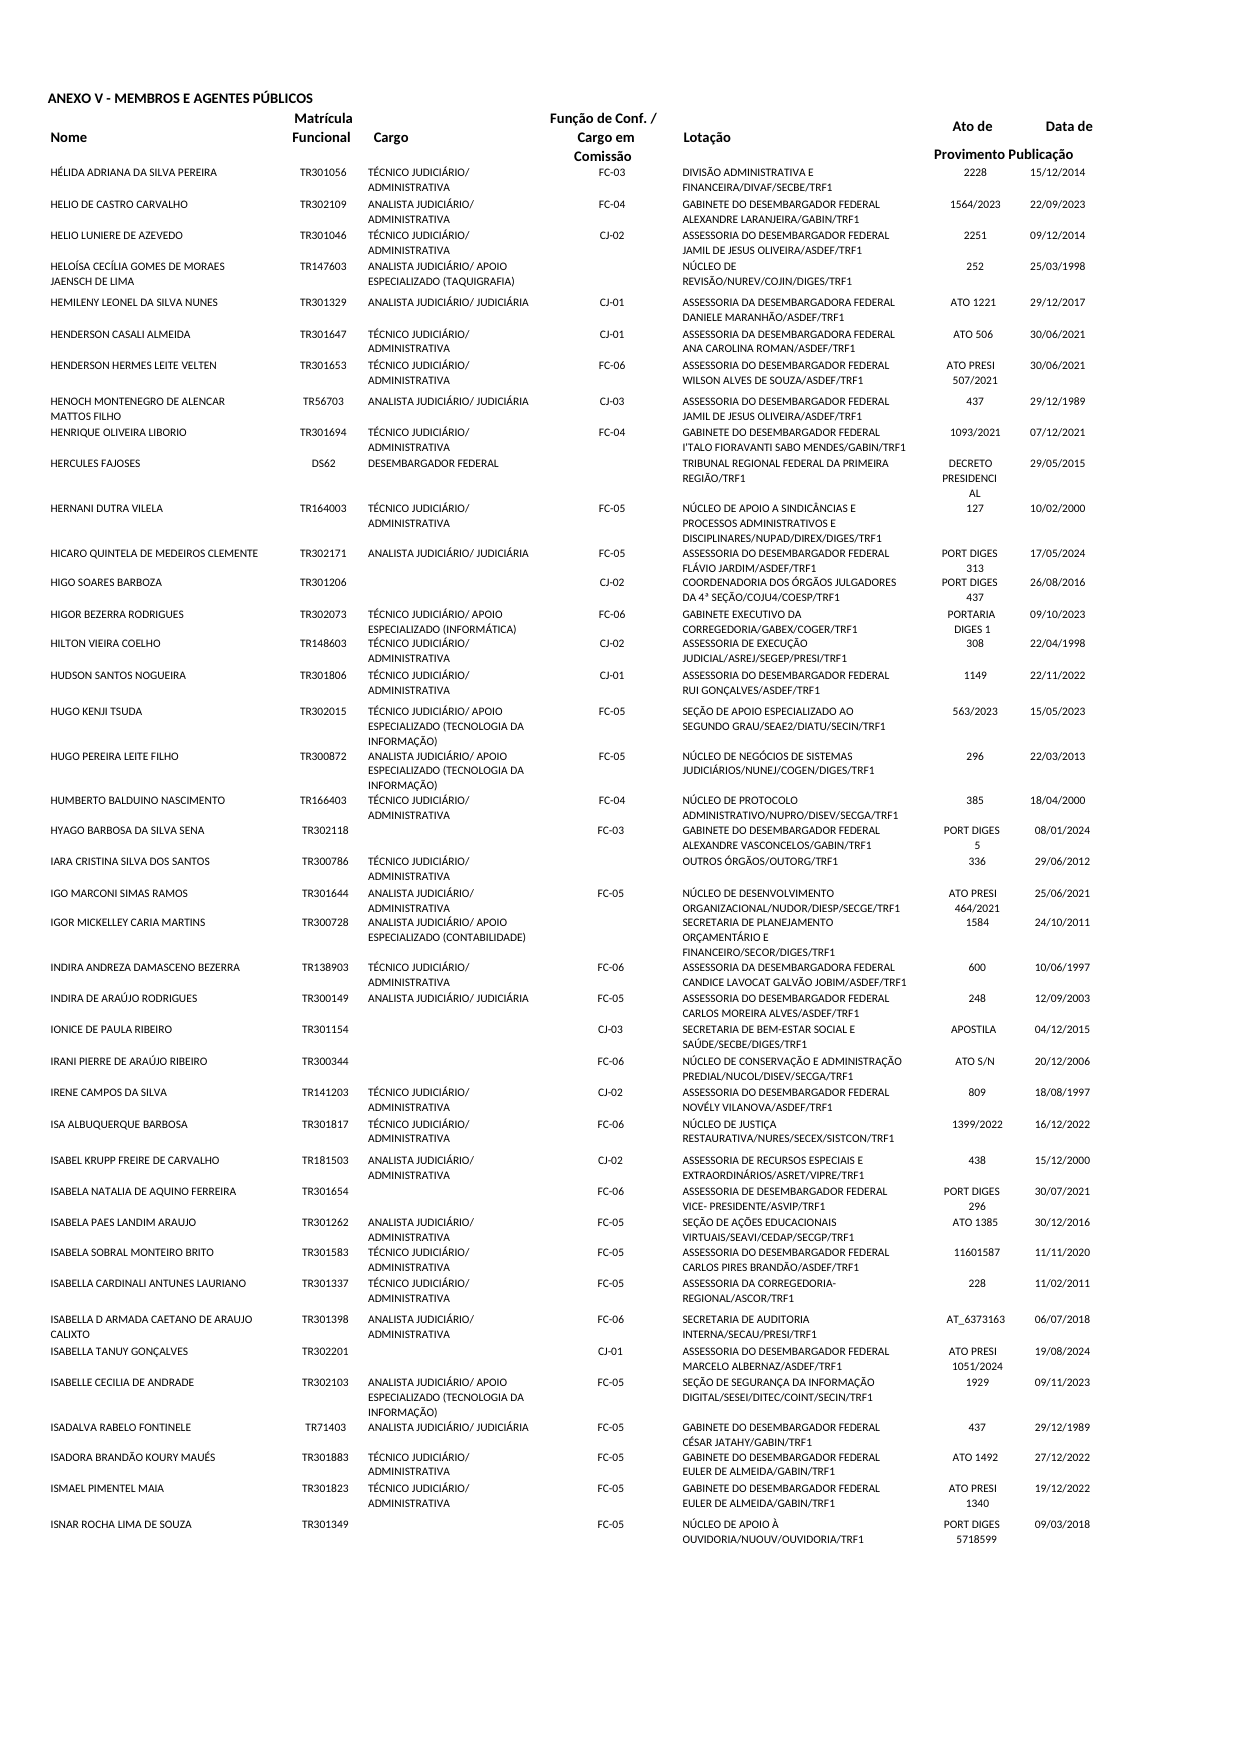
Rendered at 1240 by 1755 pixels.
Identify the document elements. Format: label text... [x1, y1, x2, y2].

table_cell FC-05 [550, 704, 682, 749]
table_cell 29/06/2012 [1035, 855, 1090, 886]
table_cell TR302103 [302, 1376, 368, 1420]
table_cell NÚCLEO DE DESENVOLVIMENTO ORGANIZACIONAL/NUDOR/DIESP/SECGE/TRF1 [682, 886, 944, 916]
table_cell ISABELLA CARDINALI ANTUNES LAURIANO [50, 1277, 302, 1313]
table_cell ISABELA NATALIA DE AQUINO FERREIRA [50, 1184, 302, 1216]
table_header Nome [50, 109, 292, 166]
table_cell ATO PRESI 507/2021 [934, 358, 1030, 394]
table_cell NÚCLEO DE PROTOCOLO ADMINISTRATIVO/NUPRO/DISEV/SECGA/TRF1 [682, 793, 934, 823]
table_cell 248 [944, 991, 1034, 1023]
table_cell TR164003 [292, 501, 368, 546]
table_cell ATO 1385 [944, 1216, 1034, 1245]
table_cell DECRETO PRESIDENCI AL [934, 457, 1030, 501]
table_cell 09/12/2014 [1030, 228, 1103, 259]
table_cell [368, 1054, 597, 1086]
table_cell FC-05 [550, 749, 682, 793]
table_cell 22/03/2013 [1030, 749, 1103, 793]
table_cell TR301647 [292, 327, 368, 358]
table_cell HIGOR BEZERRA RODRIGUES [50, 607, 292, 637]
table_cell FC-05 [598, 1517, 682, 1549]
table_cell 809 [944, 1086, 1034, 1117]
table_cell 08/01/2024 [1035, 823, 1090, 854]
table_cell TÉCNICO JUDICIÁRIO/ APOIO ESPECIALIZADO (TECNOLOGIA DA INFORMAÇÃO) [368, 704, 550, 749]
table_cell PORT DIGES 437 [934, 576, 1030, 607]
table_cell HYAGO BARBOSA DA SILVA SENA [50, 823, 302, 854]
table_cell 308 [934, 637, 1030, 668]
table_cell FC-05 [598, 1216, 682, 1245]
table_cell ASSESSORIA DO DESEMBARGADOR FEDERAL WILSON ALVES DE SOUZA/ASDEF/TRF1 [682, 358, 934, 394]
table_cell 06/07/2018 [1035, 1313, 1090, 1344]
table_cell TÉCNICO JUDICIÁRIO/ ADMINISTRATIVA [368, 637, 550, 668]
table_cell ISABELLA D ARMADA CAETANO DE ARAUJO CALIXTO [50, 1313, 302, 1344]
table_cell TÉCNICO JUDICIÁRIO/ ADMINISTRATIVA [368, 358, 550, 394]
table_cell DS62 [292, 457, 368, 501]
table_cell 1093/2021 [934, 426, 1030, 457]
table_cell FC-04 [550, 426, 682, 457]
table_cell 336 [944, 855, 1034, 886]
table_cell ANALISTA JUDICIÁRIO/ JUDICIÁRIA [368, 991, 597, 1023]
table_cell TR302118 [302, 823, 368, 854]
table_cell 438 [944, 1153, 1034, 1184]
table_cell HELIO DE CASTRO CARVALHO [50, 197, 292, 228]
table_cell ISABELLA TANUY GONÇALVES [50, 1344, 302, 1376]
table_cell GABINETE DO DESEMBARGADOR FEDERAL ALEXANDRE VASCONCELOS/GABIN/TRF1 [682, 823, 944, 854]
table_cell ISA ALBUQUERQUE BARBOSA [50, 1117, 302, 1153]
table_cell TÉCNICO JUDICIÁRIO/ ADMINISTRATIVA [368, 793, 550, 823]
table_cell HÉLIDA ADRIANA DA SILVA PEREIRA [50, 166, 292, 197]
table_cell NÚCLEO DE APOIO A SINDICÂNCIAS E PROCESSOS ADMINISTRATIVOS E DISCIPLINARES/NUPAD/DIREX/DIGES/TRF1 [682, 501, 934, 546]
table_cell ASSESSORIA DO DESEMBARGADOR FEDERAL CARLOS MOREIRA ALVES/ASDEF/TRF1 [682, 991, 944, 1023]
table_cell [1090, 1277, 1103, 1313]
table_header Ato de Data de Provimento Publicação [934, 109, 1103, 166]
table_header Lotação [682, 109, 934, 166]
table_cell HILTON VIEIRA COELHO [50, 637, 292, 668]
table_cell [1090, 1313, 1103, 1344]
table_cell TR302109 [292, 197, 368, 228]
table_cell TR301337 [302, 1277, 368, 1313]
table_cell ANALISTA JUDICIÁRIO/ JUDICIÁRIA [368, 296, 550, 327]
table_cell CJ-02 [550, 637, 682, 668]
table_cell 25/06/2021 [1035, 886, 1090, 916]
table_cell [598, 855, 682, 886]
table_cell TR301817 [302, 1117, 368, 1153]
table_cell GABINETE DO DESEMBARGADOR FEDERAL ALEXANDRE LARANJEIRA/GABIN/TRF1 [682, 197, 934, 228]
table_cell ASSESSORIA DA CORREGEDORIA- REGIONAL/ASCOR/TRF1 [682, 1277, 944, 1313]
table_cell ISABELLE CECILIA DE ANDRADE [50, 1376, 302, 1420]
table_cell [1090, 1117, 1103, 1153]
table_cell HUMBERTO BALDUINO NASCIMENTO [50, 793, 292, 823]
table_cell [1090, 1184, 1103, 1216]
table_cell TR301056 [292, 166, 368, 197]
table_cell ANALISTA JUDICIÁRIO/ ADMINISTRATIVA [368, 1313, 597, 1344]
table_cell 252 [934, 260, 1030, 296]
table_cell TÉCNICO JUDICIÁRIO/ ADMINISTRATIVA [368, 668, 550, 704]
table_cell TR301823 [302, 1481, 368, 1517]
table_cell IRENE CAMPOS DA SILVA [50, 1086, 302, 1117]
table_cell NÚCLEO DE APOIO À OUVIDORIA/NUOUV/OUVIDORIA/TRF1 [682, 1517, 944, 1549]
table_cell 10/06/1997 [1035, 960, 1090, 991]
table_cell ISABELA SOBRAL MONTEIRO BRITO [50, 1245, 302, 1277]
table_cell ANALISTA JUDICIÁRIO/ APOIO ESPECIALIZADO (CONTABILIDADE) [368, 916, 597, 960]
table_cell ATO 1221 [934, 296, 1030, 327]
table_cell PORTARIA DIGES 1 [934, 607, 1030, 637]
table_cell INDIRA ANDREZA DAMASCENO BEZERRA [50, 960, 302, 991]
table_cell ANALISTA JUDICIÁRIO/ APOIO ESPECIALIZADO (TAQUIGRAFIA) [368, 260, 550, 296]
table_cell CJ-02 [598, 1086, 682, 1117]
table_cell TR302015 [292, 704, 368, 749]
table_cell [368, 1344, 597, 1376]
table_cell [598, 916, 682, 960]
table_cell 1564/2023 [934, 197, 1030, 228]
table_cell HERNANI DUTRA VILELA [50, 501, 292, 546]
table_cell FC-06 [550, 358, 682, 394]
table_cell [1090, 823, 1103, 854]
table_cell 15/12/2014 [1030, 166, 1103, 197]
table_cell 10/02/2000 [1030, 501, 1103, 546]
table_cell TR301262 [302, 1216, 368, 1245]
table_cell TÉCNICO JUDICIÁRIO/ ADMINISTRATIVA [368, 228, 550, 259]
table_cell 09/03/2018 [1035, 1517, 1090, 1549]
table_cell HENOCH MONTENEGRO DE ALENCAR MATTOS FILHO [50, 394, 292, 426]
table_cell PORT DIGES 313 [934, 546, 1030, 576]
table_cell TR301583 [302, 1245, 368, 1277]
table_cell 26/08/2016 [1030, 576, 1103, 607]
table_cell ISADALVA RABELO FONTINELE [50, 1420, 302, 1450]
table_cell TÉCNICO JUDICIÁRIO/ APOIO ESPECIALIZADO (INFORMÁTICA) [368, 607, 550, 637]
table_cell [1090, 855, 1103, 886]
table_cell FC-05 [550, 546, 682, 576]
table_cell TR302073 [292, 607, 368, 637]
table_cell ASSESSORIA DA DESEMBARGADORA FEDERAL DANIELE MARANHÃO/ASDEF/TRF1 [682, 296, 934, 327]
table_cell [1090, 916, 1103, 960]
table_cell ASSESSORIA DA DESEMBARGADORA FEDERAL CANDICE LAVOCAT GALVÃO JOBIM/ASDEF/TRF1 [682, 960, 944, 991]
table_cell TR301694 [292, 426, 368, 457]
table_cell APOSTILA [944, 1023, 1034, 1054]
table_cell [1090, 1517, 1103, 1549]
table_cell TÉCNICO JUDICIÁRIO/ ADMINISTRATIVA [368, 960, 597, 991]
table_cell AT_6373163 [944, 1313, 1034, 1344]
table_cell TR301398 [302, 1313, 368, 1344]
table_cell 29/12/1989 [1035, 1420, 1090, 1450]
table_cell PORT DIGES 5718599 [944, 1517, 1034, 1549]
table_cell [1090, 886, 1103, 916]
table_cell 11601587 [944, 1245, 1034, 1277]
table_cell 20/12/2006 [1035, 1054, 1090, 1086]
table_cell FC-05 [598, 1376, 682, 1420]
table_cell TR301653 [292, 358, 368, 394]
table_cell [1090, 1376, 1103, 1420]
table_cell TÉCNICO JUDICIÁRIO/ ADMINISTRATIVA [368, 501, 550, 546]
table_cell [1090, 960, 1103, 991]
table_cell [1090, 1420, 1103, 1450]
table_cell [1090, 1216, 1103, 1245]
table_cell 11/02/2011 [1035, 1277, 1090, 1313]
table_cell 19/12/2022 [1035, 1481, 1090, 1517]
table_cell TÉCNICO JUDICIÁRIO/ ADMINISTRATIVA [368, 855, 597, 886]
table_cell 228 [944, 1277, 1034, 1313]
table_cell ISMAEL PIMENTEL MAIA [50, 1481, 302, 1517]
table_cell ISNAR ROCHA LIMA DE SOUZA [50, 1517, 302, 1549]
table_cell PORT DIGES 5 [944, 823, 1034, 854]
table_cell ANALISTA JUDICIÁRIO/ JUDICIÁRIA [368, 1420, 597, 1450]
table_cell TÉCNICO JUDICIÁRIO/ ADMINISTRATIVA [368, 1450, 597, 1481]
table_cell FC-03 [598, 823, 682, 854]
table_cell IRANI PIERRE DE ARAÚJO RIBEIRO [50, 1054, 302, 1086]
table_cell TRIBUNAL REGIONAL FEDERAL DA PRIMEIRA REGIÃO/TRF1 [682, 457, 934, 501]
table_cell 600 [944, 960, 1034, 991]
table_cell [1090, 1023, 1103, 1054]
table_cell CJ-03 [550, 394, 682, 426]
table_cell TR301206 [292, 576, 368, 607]
table_cell [368, 576, 550, 607]
table_cell ANALISTA JUDICIÁRIO/ ADMINISTRATIVA [368, 1153, 597, 1184]
table_cell TR300149 [302, 991, 368, 1023]
table_cell FC-04 [550, 793, 682, 823]
table_cell ATO S/N [944, 1054, 1034, 1086]
table_cell ASSESSORIA DA DESEMBARGADORA FEDERAL ANA CAROLINA ROMAN/ASDEF/TRF1 [682, 327, 934, 358]
table_cell [1090, 1054, 1103, 1086]
table_cell TÉCNICO JUDICIÁRIO/ ADMINISTRATIVA [368, 327, 550, 358]
table_cell HICARO QUINTELA DE MEDEIROS CLEMENTE [50, 546, 292, 576]
table_cell GABINETE DO DESEMBARGADOR FEDERAL I'TALO FIORAVANTI SABO MENDES/GABIN/TRF1 [682, 426, 934, 457]
table_cell [1090, 1344, 1103, 1376]
table_cell TR301046 [292, 228, 368, 259]
table_cell TR302201 [302, 1344, 368, 1376]
table_cell FC-05 [598, 1420, 682, 1450]
table_cell COORDENADORIA DOS ÓRGÃOS JULGADORES DA 4ª SEÇÃO/COJU4/COESP/TRF1 [682, 576, 934, 607]
table_cell 1584 [944, 916, 1034, 960]
table_cell 2251 [934, 228, 1030, 259]
table_cell 2228 [934, 166, 1030, 197]
table_cell TR141203 [302, 1086, 368, 1117]
table_cell 22/11/2022 [1030, 668, 1103, 704]
table_cell TR138903 [302, 960, 368, 991]
table_cell CJ-01 [550, 327, 682, 358]
table_cell FC-06 [550, 607, 682, 637]
table_cell 1399/2022 [944, 1117, 1034, 1153]
table_cell GABINETE DO DESEMBARGADOR FEDERAL EULER DE ALMEIDA/GABIN/TRF1 [682, 1481, 944, 1517]
table_cell ISABEL KRUPP FREIRE DE CARVALHO [50, 1153, 302, 1184]
table_cell PORT DIGES 296 [944, 1184, 1034, 1216]
table_cell HEMILENY LEONEL DA SILVA NUNES [50, 296, 292, 327]
table_cell [1090, 1450, 1103, 1481]
table_cell 24/10/2011 [1035, 916, 1090, 960]
table_cell ATO 1492 [944, 1450, 1034, 1481]
table_cell SECRETARIA DE AUDITORIA INTERNA/SECAU/PRESI/TRF1 [682, 1313, 944, 1344]
table_cell FC-05 [598, 1245, 682, 1277]
table_cell FC-05 [598, 1481, 682, 1517]
table_cell TR71403 [302, 1420, 368, 1450]
table_cell 27/12/2022 [1035, 1450, 1090, 1481]
table_cell TR147603 [292, 260, 368, 296]
table_cell TÉCNICO JUDICIÁRIO/ ADMINISTRATIVA [368, 1117, 597, 1153]
table_cell ANALISTA JUDICIÁRIO/ APOIO ESPECIALIZADO (TECNOLOGIA DA INFORMAÇÃO) [368, 749, 550, 793]
table_cell HELIO LUNIERE DE AZEVEDO [50, 228, 292, 259]
table_cell ATO 506 [934, 327, 1030, 358]
table_cell TR300344 [302, 1054, 368, 1086]
table_cell IARA CRISTINA SILVA DOS SANTOS [50, 855, 302, 886]
table_cell 12/09/2003 [1035, 991, 1090, 1023]
table_cell TR181503 [302, 1153, 368, 1184]
table_cell 563/2023 [934, 704, 1030, 749]
table_cell TÉCNICO JUDICIÁRIO/ ADMINISTRATIVA [368, 166, 550, 197]
table_cell 385 [934, 793, 1030, 823]
table_cell FC-05 [550, 501, 682, 546]
table_cell [368, 1517, 597, 1549]
table_cell 04/12/2015 [1035, 1023, 1090, 1054]
table_cell FC-04 [550, 197, 682, 228]
table_cell TR301644 [302, 886, 368, 916]
table_cell SEÇÃO DE AÇÕES EDUCACIONAIS VIRTUAIS/SEAVI/CEDAP/SECGP/TRF1 [682, 1216, 944, 1245]
table_cell 29/12/2017 [1030, 296, 1103, 327]
table_cell ANALISTA JUDICIÁRIO/ JUDICIÁRIA [368, 394, 550, 426]
table_cell TÉCNICO JUDICIÁRIO/ ADMINISTRATIVA [368, 1245, 597, 1277]
table_cell 15/05/2023 [1030, 704, 1103, 749]
table_cell ATO PRESI 1340 [944, 1481, 1034, 1517]
table_cell CJ-02 [550, 228, 682, 259]
table_cell ASSESSORIA DO DESEMBARGADOR FEDERAL NOVÉLY VILANOVA/ASDEF/TRF1 [682, 1086, 944, 1117]
table_cell CJ-01 [550, 296, 682, 327]
table_cell ANALISTA JUDICIÁRIO/ ADMINISTRATIVA [368, 1216, 597, 1245]
table_cell HENDERSON CASALI ALMEIDA [50, 327, 292, 358]
table_cell ISABELA PAES LANDIM ARAUJO [50, 1216, 302, 1245]
table_cell [550, 260, 682, 296]
table_cell TR301329 [292, 296, 368, 327]
table_cell 1929 [944, 1376, 1034, 1420]
table_cell CJ-02 [550, 576, 682, 607]
table_cell 30/07/2021 [1035, 1184, 1090, 1216]
table_cell ANALISTA JUDICIÁRIO/ ADMINISTRATIVA [368, 197, 550, 228]
table_cell FC-05 [598, 1277, 682, 1313]
table_cell OUTROS ÓRGÃOS/OUTORG/TRF1 [682, 855, 944, 886]
table_cell FC-03 [550, 166, 682, 197]
table_cell 17/05/2024 [1030, 546, 1103, 576]
table_cell [368, 1184, 597, 1216]
table_cell 29/12/1989 [1030, 394, 1103, 426]
table_cell TÉCNICO JUDICIÁRIO/ ADMINISTRATIVA [368, 1086, 597, 1117]
table_cell IONICE DE PAULA RIBEIRO [50, 1023, 302, 1054]
table_cell TR301154 [302, 1023, 368, 1054]
table_cell [1090, 991, 1103, 1023]
table_cell 30/06/2021 [1030, 358, 1103, 394]
table_cell ANALISTA JUDICIÁRIO/ ADMINISTRATIVA [368, 886, 597, 916]
table_cell 18/04/2000 [1030, 793, 1103, 823]
subtitle ANEXO V - MEMBROS E AGENTES PÚBLICOS [48, 89, 1102, 107]
table_cell SEÇÃO DE SEGURANÇA DA INFORMAÇÃO DIGITAL/SESEI/DITEC/COINT/SECIN/TRF1 [682, 1376, 944, 1420]
table_cell HUGO PEREIRA LEITE FILHO [50, 749, 292, 793]
table_cell TR300728 [302, 916, 368, 960]
table_cell 15/12/2000 [1035, 1153, 1090, 1184]
table_cell HUDSON SANTOS NOGUEIRA [50, 668, 292, 704]
table_cell ASSESSORIA DO DESEMBARGADOR FEDERAL FLÁVIO JARDIM/ASDEF/TRF1 [682, 546, 934, 576]
table_cell TR300786 [302, 855, 368, 886]
table_cell TR301806 [292, 668, 368, 704]
table_cell HERCULES FAJOSES [50, 457, 292, 501]
table_cell 25/03/1998 [1030, 260, 1103, 296]
table_cell FC-06 [598, 1117, 682, 1153]
table_cell FC-06 [598, 1184, 682, 1216]
table_cell ATO PRESI 1051/2024 [944, 1344, 1034, 1376]
table_cell DIVISÃO ADMINISTRATIVA E FINANCEIRA/DIVAF/SECBE/TRF1 [682, 166, 934, 197]
table_cell FC-06 [598, 1313, 682, 1344]
table_header Função de Conf. / Cargo em Comissão [550, 109, 682, 166]
table_cell ANALISTA JUDICIÁRIO/ APOIO ESPECIALIZADO (TECNOLOGIA DA INFORMAÇÃO) [368, 1376, 597, 1420]
table_cell 30/06/2021 [1030, 327, 1103, 358]
table_cell 30/12/2016 [1035, 1216, 1090, 1245]
table_cell DESEMBARGADOR FEDERAL [368, 457, 550, 501]
table_cell SECRETARIA DE BEM-ESTAR SOCIAL E SAÚDE/SECBE/DIGES/TRF1 [682, 1023, 944, 1054]
table_cell GABINETE DO DESEMBARGADOR FEDERAL CÉSAR JATAHY/GABIN/TRF1 [682, 1420, 944, 1450]
table_header Cargo [368, 109, 550, 166]
table_cell TR301654 [302, 1184, 368, 1216]
table_cell 437 [944, 1420, 1034, 1450]
table_cell FC-06 [598, 1054, 682, 1086]
table_cell TR148603 [292, 637, 368, 668]
table_cell [550, 457, 682, 501]
table_cell CJ-02 [598, 1153, 682, 1184]
table_cell TR302171 [292, 546, 368, 576]
table_cell TÉCNICO JUDICIÁRIO/ ADMINISTRATIVA [368, 426, 550, 457]
table_cell 1149 [934, 668, 1030, 704]
table_cell 09/11/2023 [1035, 1376, 1090, 1420]
table_cell TR56703 [292, 394, 368, 426]
table_cell ASSESSORIA DO DESEMBARGADOR FEDERAL MARCELO ALBERNAZ/ASDEF/TRF1 [682, 1344, 944, 1376]
table_cell NÚCLEO DE NEGÓCIOS DE SISTEMAS JUDICIÁRIOS/NUNEJ/COGEN/DIGES/TRF1 [682, 749, 934, 793]
table_cell [1090, 1086, 1103, 1117]
table_cell ASSESSORIA DO DESEMBARGADOR FEDERAL JAMIL DE JESUS OLIVEIRA/ASDEF/TRF1 [682, 394, 934, 426]
table_cell 19/08/2024 [1035, 1344, 1090, 1376]
table_cell ATO PRESI 464/2021 [944, 886, 1034, 916]
table_cell ASSESSORIA DE EXECUÇÃO JUDICIAL/ASREJ/SEGEP/PRESI/TRF1 [682, 637, 934, 668]
table_cell ASSESSORIA DO DESEMBARGADOR FEDERAL CARLOS PIRES BRANDÃO/ASDEF/TRF1 [682, 1245, 944, 1277]
table_cell TÉCNICO JUDICIÁRIO/ ADMINISTRATIVA [368, 1277, 597, 1313]
table_cell ANALISTA JUDICIÁRIO/ JUDICIÁRIA [368, 546, 550, 576]
table_cell 09/10/2023 [1030, 607, 1103, 637]
table_cell [368, 823, 597, 854]
table_cell 11/11/2020 [1035, 1245, 1090, 1277]
table_cell HIGO SOARES BARBOZA [50, 576, 292, 607]
table_cell CJ-01 [598, 1344, 682, 1376]
table_cell TÉCNICO JUDICIÁRIO/ ADMINISTRATIVA [368, 1481, 597, 1517]
table_cell NÚCLEO DE REVISÃO/NUREV/COJIN/DIGES/TRF1 [682, 260, 934, 296]
table_cell TR300872 [292, 749, 368, 793]
table_cell SECRETARIA DE PLANEJAMENTO ORÇAMENTÁRIO E FINANCEIRO/SECOR/DIGES/TRF1 [682, 916, 944, 960]
table_cell INDIRA DE ARAÚJO RODRIGUES [50, 991, 302, 1023]
table_cell GABINETE EXECUTIVO DA CORREGEDORIA/GABEX/COGER/TRF1 [682, 607, 934, 637]
table_cell [1090, 1245, 1103, 1277]
table_cell GABINETE DO DESEMBARGADOR FEDERAL EULER DE ALMEIDA/GABIN/TRF1 [682, 1450, 944, 1481]
table_cell 437 [934, 394, 1030, 426]
table_cell IGO MARCONI SIMAS RAMOS [50, 886, 302, 916]
table_cell 16/12/2022 [1035, 1117, 1090, 1153]
table_cell CJ-01 [550, 668, 682, 704]
table_cell FC-06 [598, 960, 682, 991]
table_cell TR166403 [292, 793, 368, 823]
table_cell FC-05 [598, 991, 682, 1023]
table_cell 127 [934, 501, 1030, 546]
table_cell SEÇÃO DE APOIO ESPECIALIZADO AO SEGUNDO GRAU/SEAE2/DIATU/SECIN/TRF1 [682, 704, 934, 749]
table_cell TR301883 [302, 1450, 368, 1481]
table_cell [1090, 1153, 1103, 1184]
table_cell HUGO KENJI TSUDA [50, 704, 292, 749]
table_cell ASSESSORIA DE DESEMBARGADOR FEDERAL VICE- PRESIDENTE/ASVIP/TRF1 [682, 1184, 944, 1216]
table_cell CJ-03 [598, 1023, 682, 1054]
table_cell 18/08/1997 [1035, 1086, 1090, 1117]
table_cell HELOÍSA CECÍLIA GOMES DE MORAES JAENSCH DE LIMA [50, 260, 292, 296]
table_cell ISADORA BRANDÃO KOURY MAUÉS [50, 1450, 302, 1481]
table_cell 296 [934, 749, 1030, 793]
table_cell 07/12/2021 [1030, 426, 1103, 457]
table_cell FC-05 [598, 886, 682, 916]
table_cell NÚCLEO DE CONSERVAÇÃO E ADMINISTRAÇÃO PREDIAL/NUCOL/DISEV/SECGA/TRF1 [682, 1054, 944, 1086]
table_cell ASSESSORIA DO DESEMBARGADOR FEDERAL JAMIL DE JESUS OLIVEIRA/ASDEF/TRF1 [682, 228, 934, 259]
table_cell [1090, 1481, 1103, 1517]
table_cell IGOR MICKELLEY CARIA MARTINS [50, 916, 302, 960]
table_cell HENRIQUE OLIVEIRA LIBORIO [50, 426, 292, 457]
table_cell ASSESSORIA DO DESEMBARGADOR FEDERAL RUI GONÇALVES/ASDEF/TRF1 [682, 668, 934, 704]
table_cell 22/04/1998 [1030, 637, 1103, 668]
table_cell NÚCLEO DE JUSTIÇA RESTAURATIVA/NURES/SECEX/SISTCON/TRF1 [682, 1117, 944, 1153]
table_cell [368, 1023, 597, 1054]
table_header Matrícula Funcional [292, 109, 368, 166]
table_cell 22/09/2023 [1030, 197, 1103, 228]
table_cell FC-05 [598, 1450, 682, 1481]
table_cell 29/05/2015 [1030, 457, 1103, 501]
table_cell ASSESSORIA DE RECURSOS ESPECIAIS E EXTRAORDINÁRIOS/ASRET/VIPRE/TRF1 [682, 1153, 944, 1184]
table_cell HENDERSON HERMES LEITE VELTEN [50, 358, 292, 394]
table_cell TR301349 [302, 1517, 368, 1549]
